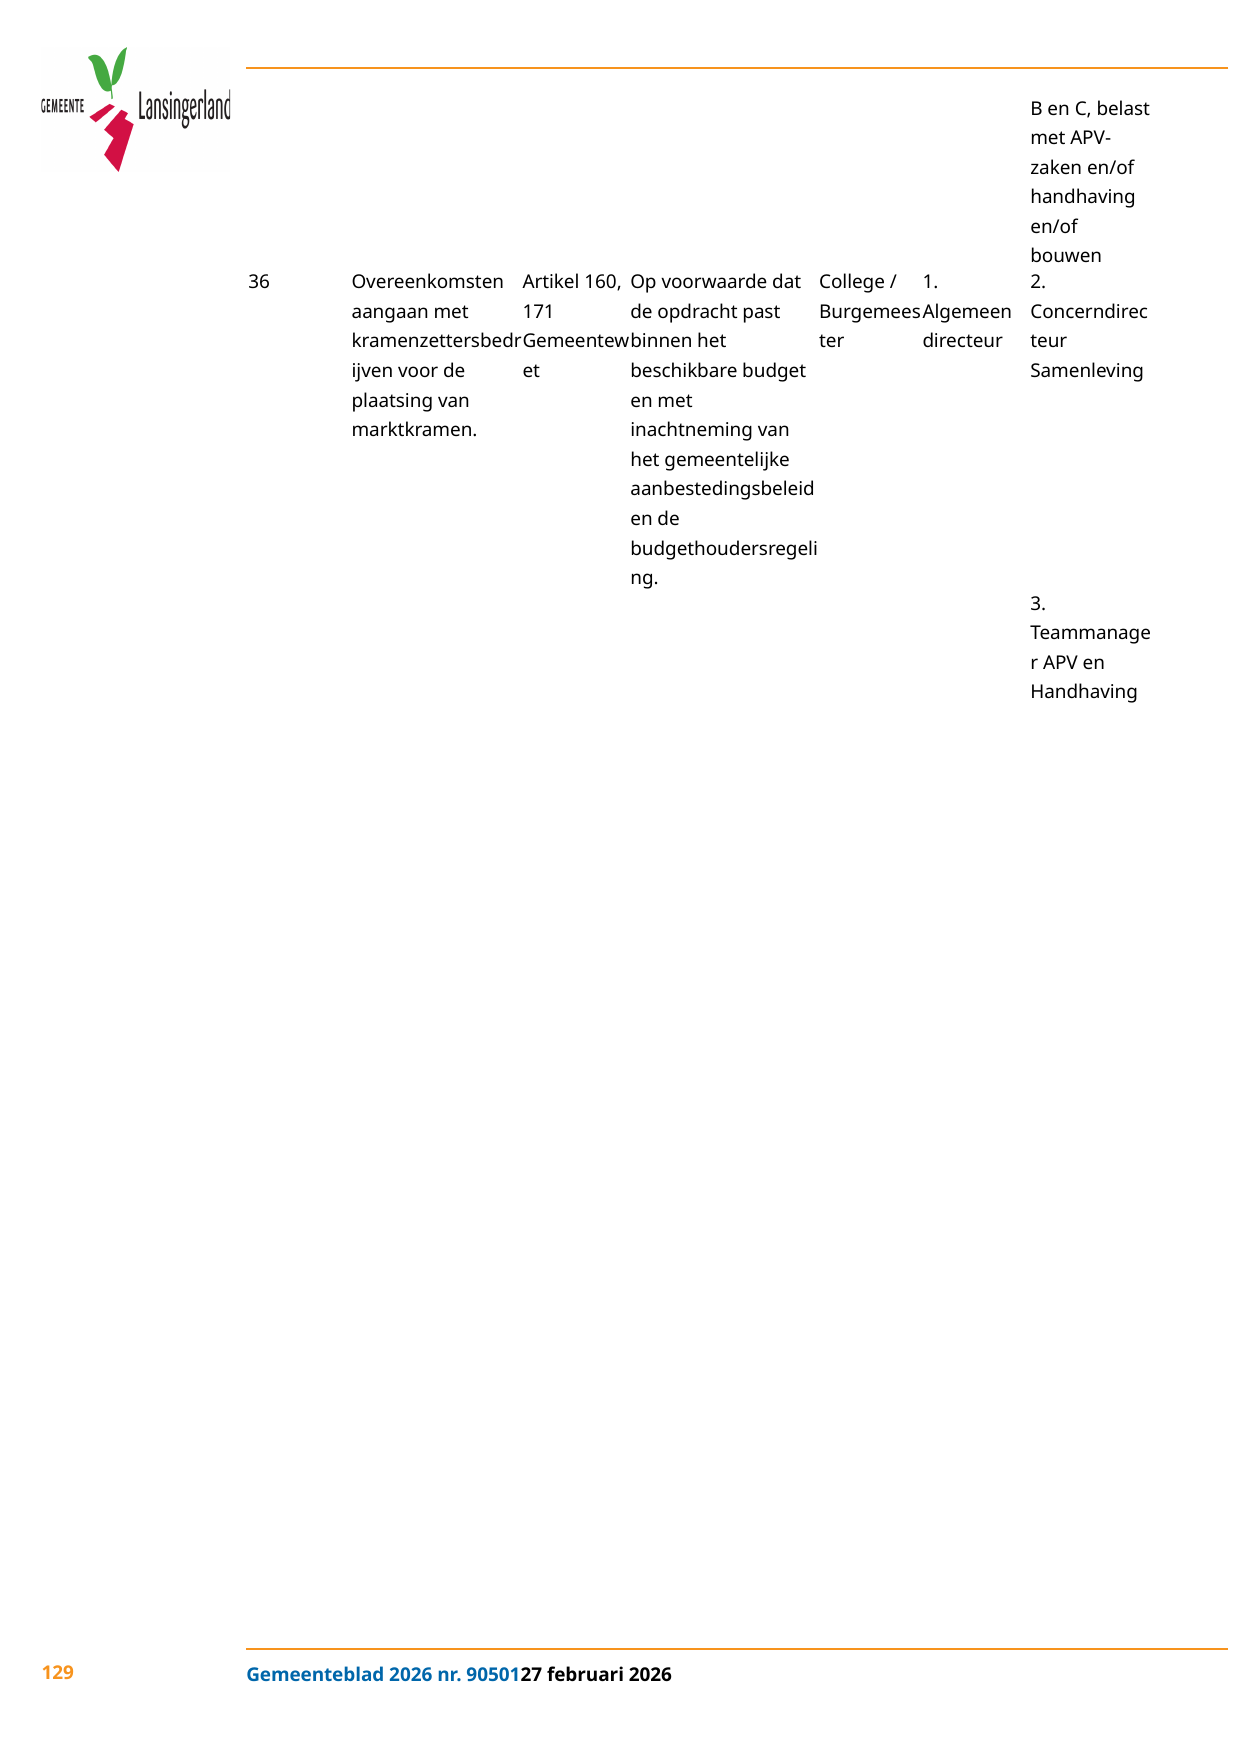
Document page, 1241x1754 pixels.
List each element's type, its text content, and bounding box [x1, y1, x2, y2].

table_cell [522, 590, 630, 704]
table_cell B en C, belast met APV-zaken en/of handhaving en/of bouwen [1030, 95, 1152, 268]
table_cell [630, 95, 819, 268]
table_cell 1. Algemeen directeur [922, 269, 1030, 590]
picture [41, 47, 231, 172]
table_cell [630, 590, 819, 704]
table_cell [351, 95, 522, 268]
table_cell [522, 95, 630, 268]
table_cell [922, 590, 1030, 704]
table_cell 2. Concerndirecteur Samenleving [1030, 269, 1152, 590]
table_cell [922, 95, 1030, 268]
table_cell Overeenkomsten aangaan met kramenzettersbedrijven voor de plaatsing van marktkramen. [351, 269, 522, 590]
table_cell Artikel 160, 171 Gemeentewet [522, 269, 630, 590]
table_cell College / Burgemeester [819, 269, 922, 590]
table_cell [819, 590, 922, 704]
table_cell [248, 95, 351, 268]
table_cell [819, 95, 922, 268]
table_cell Op voorwaarde dat de opdracht past binnen het beschikbare budget en met inachtneming van het gemeentelijke aanbestedingsbeleid en de budgethoudersregeling. [630, 269, 819, 590]
table_cell 36 [248, 269, 351, 590]
table_cell [248, 590, 351, 704]
table_cell 3. Teammanager APV en Handhaving [1030, 590, 1152, 704]
table_cell [351, 590, 522, 704]
